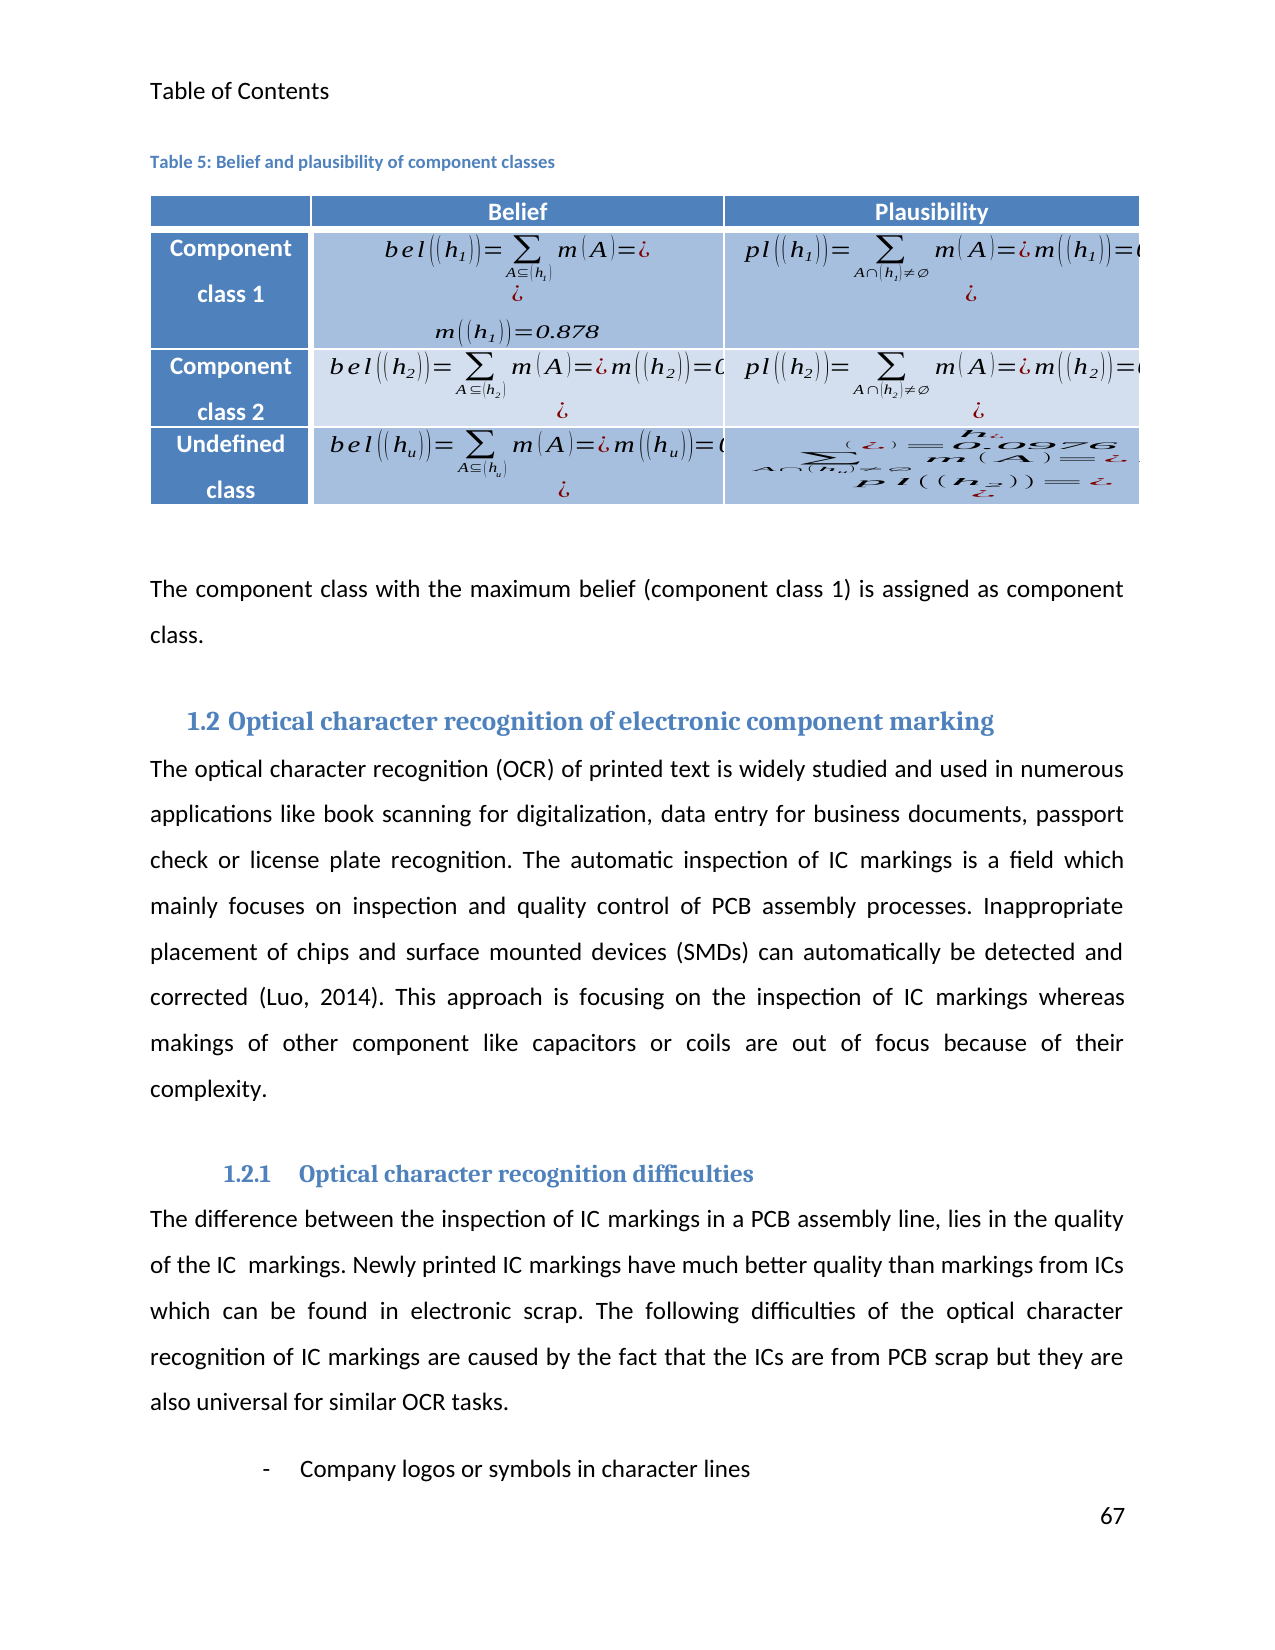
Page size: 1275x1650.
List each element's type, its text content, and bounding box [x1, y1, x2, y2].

subtitle Optical character recognition difficulties [224, 1160, 1125, 1189]
table_header [151, 196, 310, 226]
table_cell [314, 428, 723, 504]
table_cell Undefined class [151, 428, 308, 504]
table_cell [314, 350, 723, 426]
table_cell Component class 2 [151, 350, 308, 426]
table_cell [314, 233, 723, 348]
table_header Plausibility [725, 196, 1139, 226]
table_cell [725, 428, 1139, 504]
text Table 5: Belief and plausibility of component classes [150, 150, 1125, 173]
table_cell Component class 1 [151, 233, 308, 348]
text The component class with the maximum belief (component class 1) is assigned as component class. [150, 573, 1125, 649]
text The optical character recognition (OCR) of printed text is widely studied and used in numerous applications like book scanning for digitalization, data entry for business documents, passport check or license plate recognition. The automatic inspection of IC markings is a field which mainly focuses on inspection and quality control of PCB assembly processes. Inappropriate placement of chips and surface mounted devices (SMDs) can automatically be detected and corrected (Luo, 2014). This approach is focusing on the inspection of IC markings whereas makings of other component like capacitors or coils are out of focus because of their complexity. [150, 753, 1125, 1103]
table_cell [725, 233, 1139, 348]
table_cell [725, 350, 1139, 426]
list Company logos or symbols in character lines [262, 1453, 1125, 1483]
subtitle Optical character recognition of electronic component marking [187, 706, 1125, 737]
table_header Belief [312, 196, 723, 226]
text The difference between the inspection of IC markings in a PCB assembly line, lies in the quality of the IC markings. Newly printed IC markings have much better quality than markings from ICs which can be found in electronic scrap. The following difficulties of the optical character recognition of IC markings are caused by the fact that the ICs are from PCB scrap but they are also universal for similar OCR tasks. [150, 1203, 1125, 1417]
